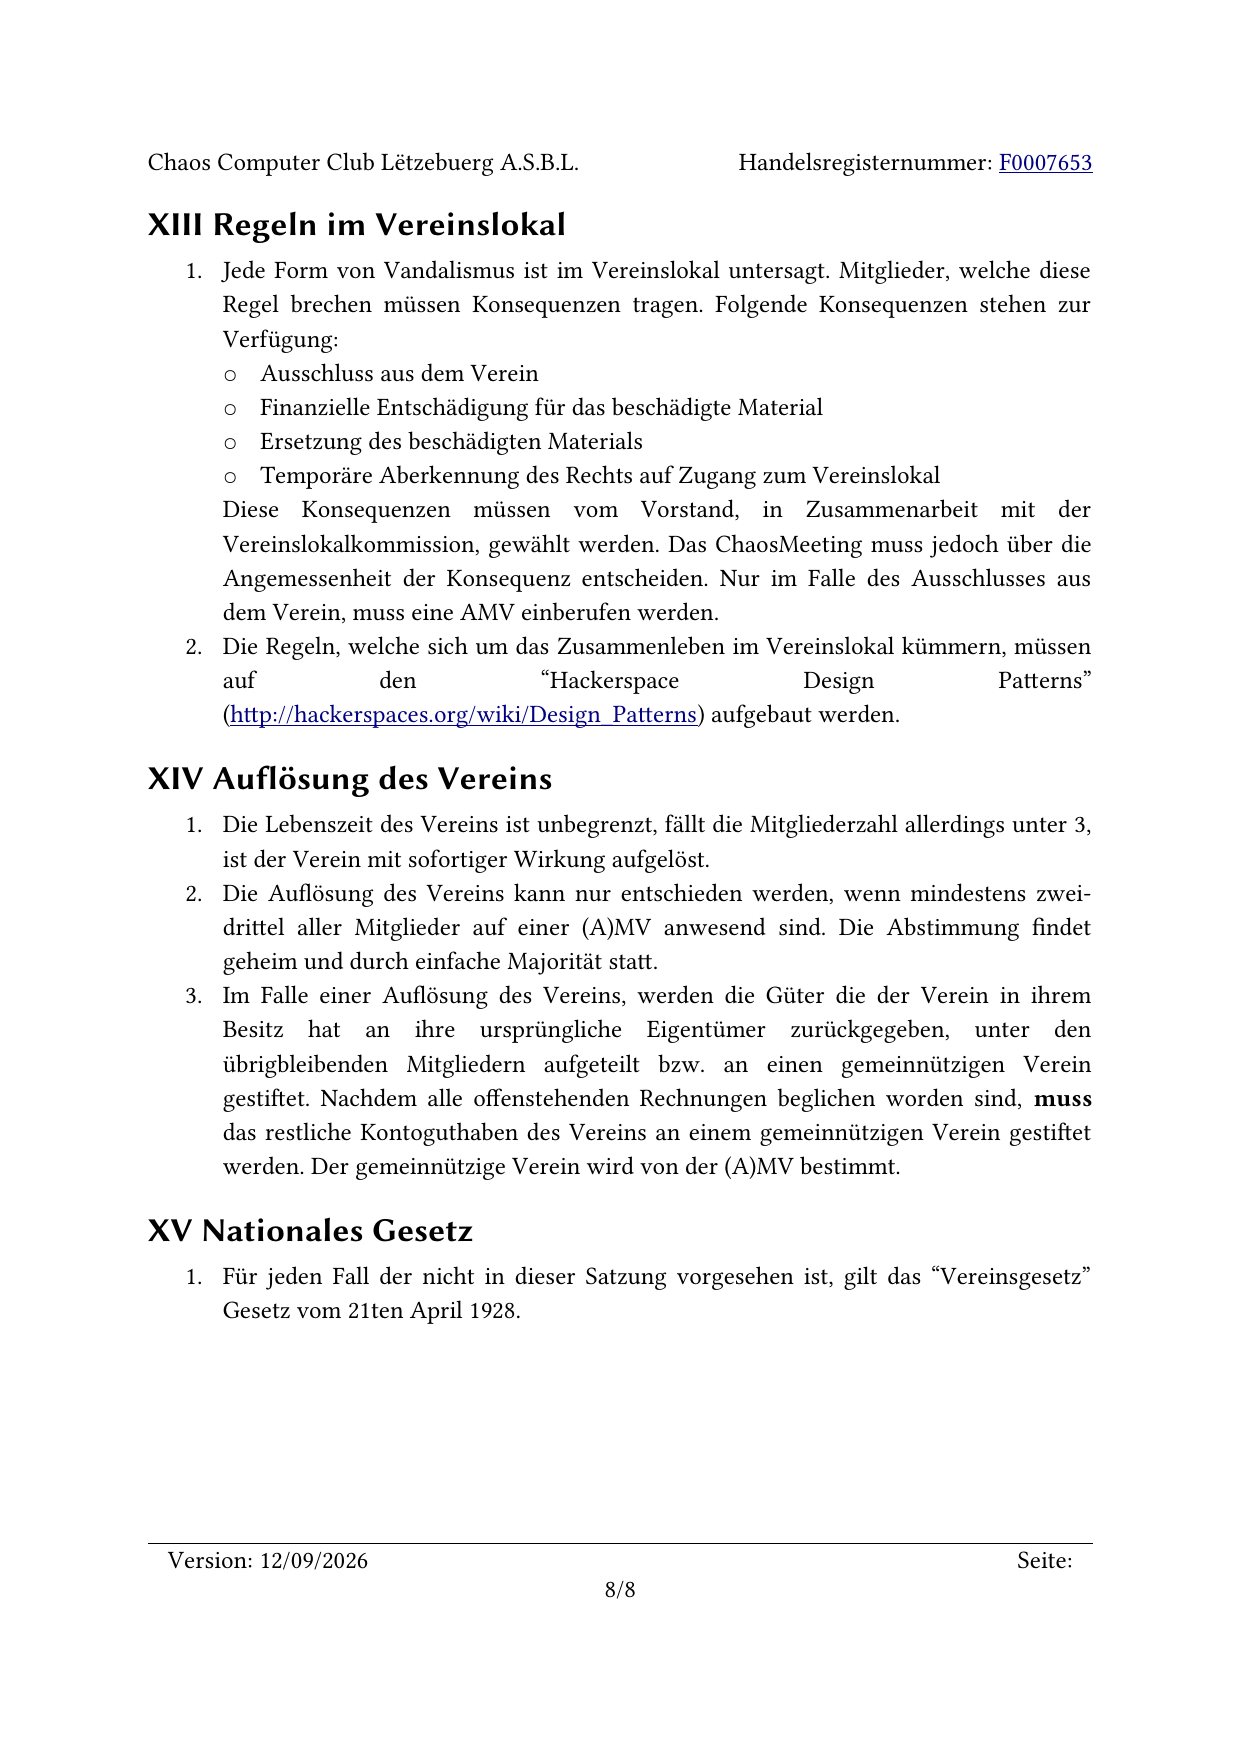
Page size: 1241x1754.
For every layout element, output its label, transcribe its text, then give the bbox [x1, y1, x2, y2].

list Jede Form von Vandalismus ist im Vereinslokal untersagt. Mitglieder, welche diese Regel brechen müssen Konsequenzen tragen. Folgende Konsequenzen stehen zur Verfügung: [185, 256, 1093, 353]
subtitle XV Nationales Gesetz [148, 1211, 1093, 1249]
subtitle XIV Auflösung des Vereins [148, 760, 1093, 798]
list Ersetzung des beschädigten Materials [223, 427, 1093, 456]
list Im Falle einer Auflösung des Vereins, werden die Güter die der Verein in ihrem Besitz hat an ihre ursprüngliche Eigentümer zurückgegeben, unter den übrigbleibenden Mitgliedern aufgeteilt bzw. an einen gemeinnützigen Verein gestiftet. Nachdem alle offenstehenden Rechnungen beglichen worden sind, muss das restliche Kontoguthaben des Vereins an einem gemeinnützigen Verein gestiftet werden. Der gemeinnützige Verein wird von der (A)MV bestimmt. [185, 981, 1093, 1181]
list Die Regeln, welche sich um das Zusammenleben im Vereinslokal kümmern, müssen auf den “Hackerspace Design Patterns” (http://hackerspaces.org/wiki/Design_Patterns) aufgebaut werden. [185, 632, 1093, 729]
subtitle XIII Regeln im Vereinslokal [148, 206, 1093, 244]
list Temporäre Aberkennung des Rechts auf Zugang zum Vereinslokal [223, 461, 1093, 490]
list Für jeden Fall der nicht in dieser Satzung vorgesehen ist, gilt das “Vereinsgesetz” Gesetz vom 21ten April 1928. [185, 1262, 1093, 1325]
list Die Auflösung des Vereins kann nur entschieden werden, wenn mindestens zwei-drittel aller Mitglieder auf einer (A)MV anwesend sind. Die Abstimmung findet geheim und durch einfache Majorität statt. [185, 879, 1093, 976]
list Die Lebenszeit des Vereins ist unbegrenzt, fällt die Mitgliederzahl allerdings unter 3, ist der Verein mit sofortiger Wirkung aufgelöst. [185, 810, 1093, 873]
list Finanzielle Entschädigung für das beschädigte Material [223, 393, 1093, 422]
list Ausschluss aus dem Verein [223, 359, 1093, 387]
list Diese Konsequenzen müssen vom Vorstand, in Zusammenarbeit mit der Vereinslokalkommission, gewählt werden. Das ChaosMeeting muss jedoch über die Angemessenheit der Konsequenz entscheiden. Nur im Falle des Ausschlusses aus dem Verein, muss eine AMV einberufen werden. [185, 496, 1093, 627]
